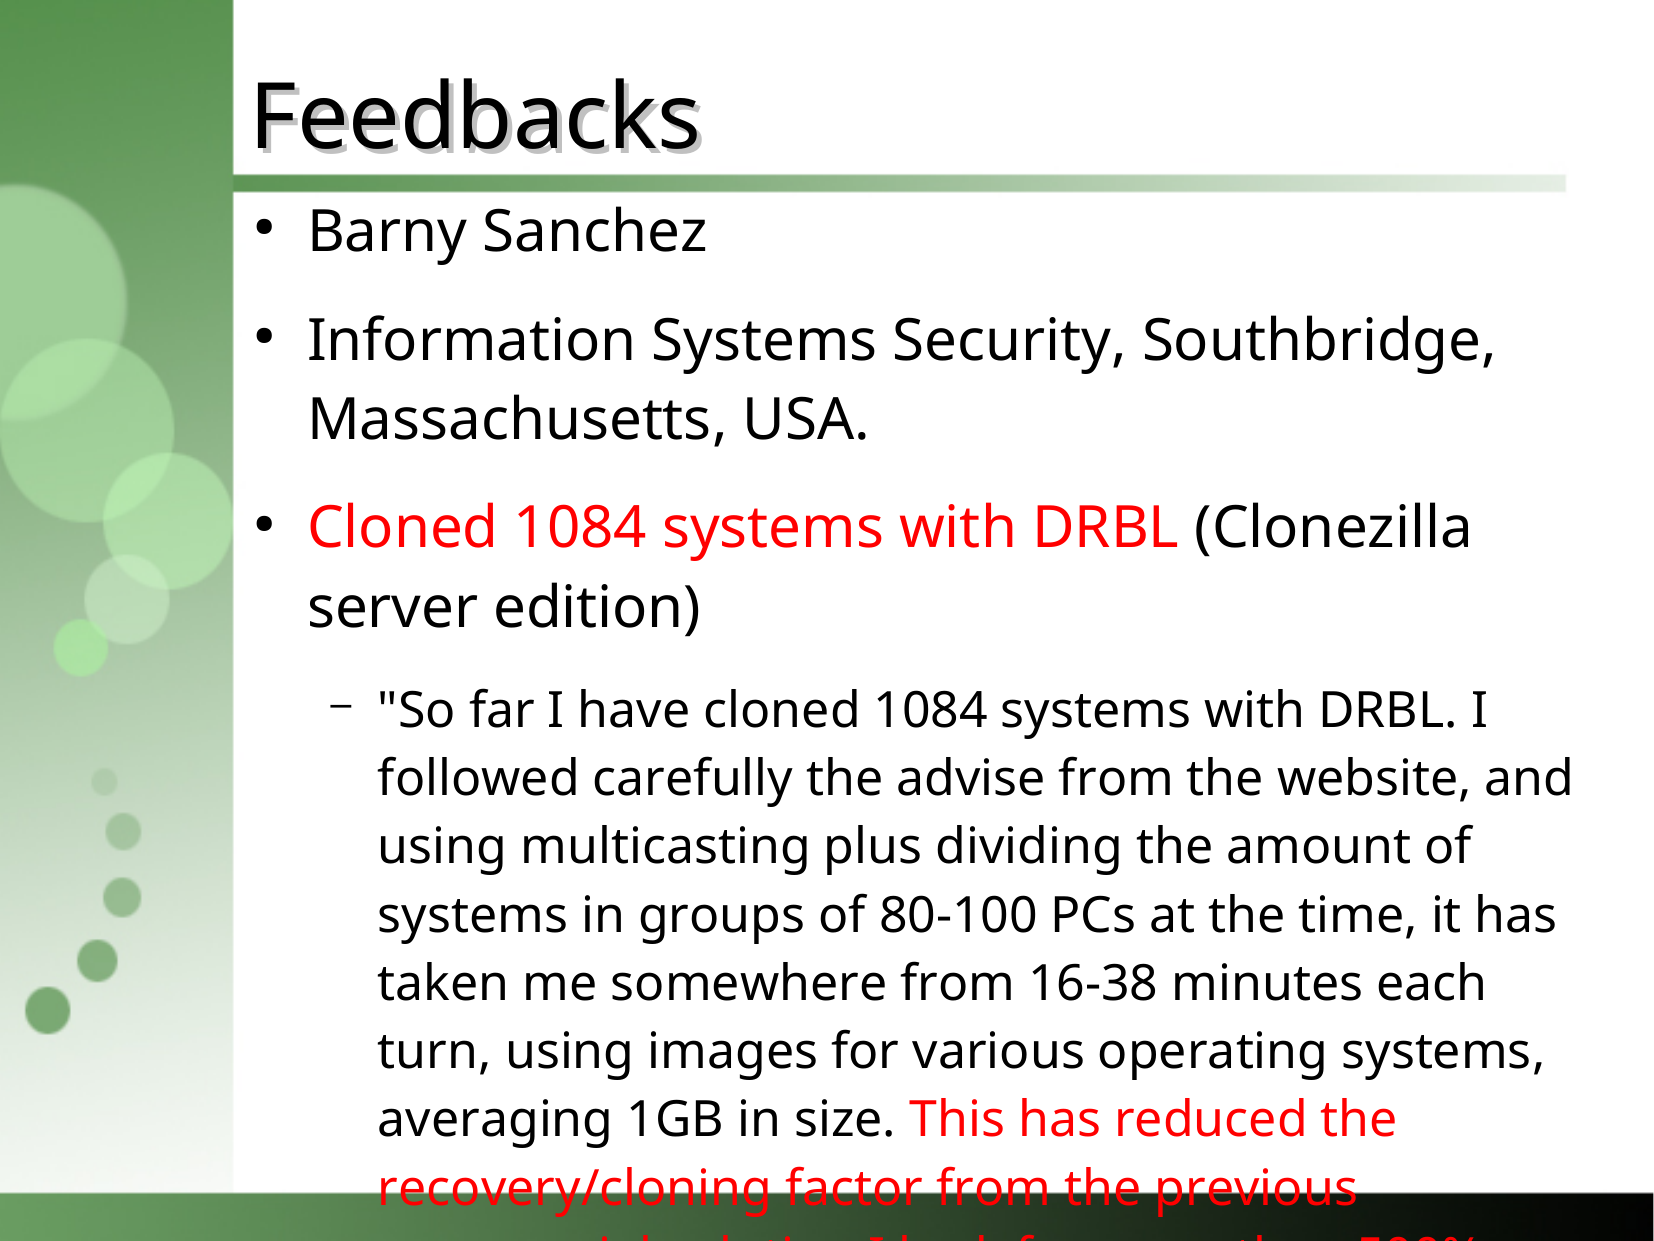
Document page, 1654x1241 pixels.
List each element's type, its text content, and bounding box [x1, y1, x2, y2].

picture [0, 0, 1654, 1241]
title Feedbacks [236, 42, 1595, 185]
list Barny Sanchez Information Systems Security, Southbridge, Massachusetts, USA. Cloned 1084 systems with DRBL (Clonezilla server edition) "So far I have cloned 1084 systems with DRBL. I followed carefully the advise from the website, and using multicasting plus dividing the amount of systems in groups of 80-100 PCs at the time, it has taken me somewhere from 16-38 minutes each turn, using images for various operating systems, averaging 1GB in size. This has reduced the recovery/cloning factor from the previous commercial solution I had, for more than 500%, so you could only imagine how happy my project managers are :-)." [236, 188, 1595, 1211]
